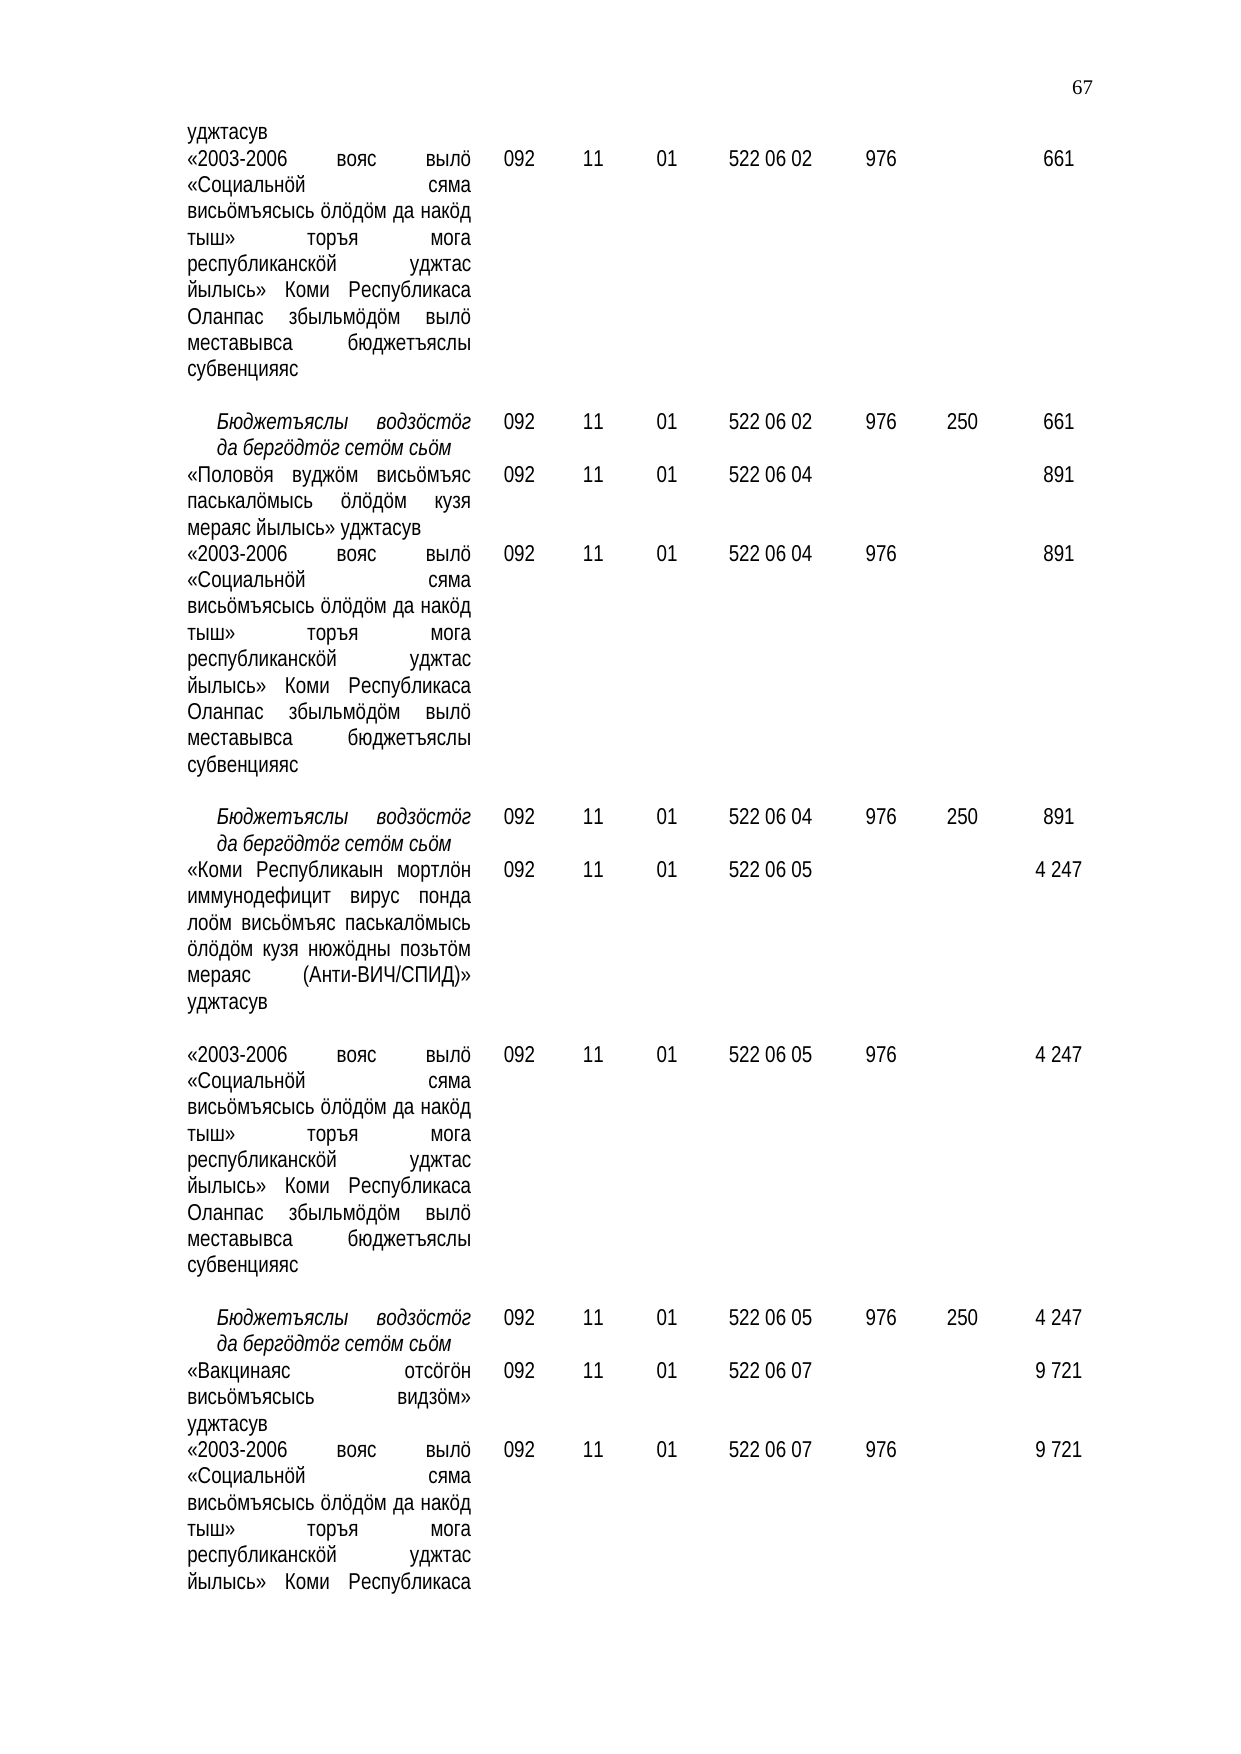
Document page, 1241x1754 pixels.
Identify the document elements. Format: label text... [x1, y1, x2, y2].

table_cell [704, 777, 837, 803]
table_cell Бюджетъяслы водзöстöг да бергöдтöг сетöм сьöм [176, 803, 482, 856]
table_cell 01 [630, 1304, 704, 1357]
table_cell 092 [482, 1357, 556, 1436]
table_cell 092 [482, 461, 556, 540]
table_cell [837, 777, 925, 803]
table_cell [176, 777, 482, 803]
table_cell 01 [630, 1436, 704, 1594]
table_cell [556, 382, 630, 408]
table_cell [999, 777, 1118, 803]
table_cell 976 [837, 1436, 925, 1594]
table_cell Бюджетъяслы водзöстöг да бергöдтöг сетöм сьöм [176, 408, 482, 461]
table_cell [176, 1014, 482, 1041]
table_cell 11 [556, 856, 630, 1014]
table_cell [925, 145, 999, 382]
table_cell 11 [556, 1436, 630, 1594]
table_cell 9 721 [999, 1357, 1118, 1436]
table_cell [1118, 145, 1163, 382]
table_cell [925, 118, 999, 144]
table_cell 4 247 [999, 856, 1118, 1014]
table_cell 11 [556, 408, 630, 461]
table_cell 522 06 05 [704, 856, 837, 1014]
table_cell уджтасув [176, 118, 482, 144]
table_cell «Половöя вуджöм висьöмъяс паськалöмысь öлöдöм кузя мераяс йылысь» уджтасув [176, 461, 482, 540]
table_cell 092 [482, 856, 556, 1014]
table_cell 250 [925, 1304, 999, 1357]
table_cell [999, 1014, 1118, 1041]
table_cell [1118, 540, 1163, 777]
table_cell [1118, 408, 1163, 461]
table_cell 01 [630, 803, 704, 856]
table_cell [1118, 1014, 1163, 1041]
table_cell [925, 540, 999, 777]
table_cell «2003-2006 вояс вылö «Социальнöй сяма висьöмъясысь öлöдöм да накöд тыш» торъя мога республиканскöй уджтас йылысь» Коми Республикаса Оланпас збыльмöдöм вылö меставывса бюджетъяслы субвенцияяс [176, 145, 482, 382]
table_cell 01 [630, 408, 704, 461]
table_cell 092 [482, 145, 556, 382]
table_cell [1118, 856, 1163, 1014]
table_cell [1118, 1041, 1163, 1278]
table_cell 4 247 [999, 1304, 1118, 1357]
table_cell 01 [630, 856, 704, 1014]
table_cell 11 [556, 803, 630, 856]
table_cell [837, 118, 925, 144]
table_cell 092 [482, 540, 556, 777]
table_cell [925, 1041, 999, 1278]
table_cell [837, 1357, 925, 1436]
table_cell [556, 118, 630, 144]
table_cell [925, 1278, 999, 1304]
table_cell [704, 1278, 837, 1304]
table_cell 976 [837, 1304, 925, 1357]
table_cell [630, 118, 704, 144]
table_cell 11 [556, 540, 630, 777]
table_cell [1118, 1304, 1163, 1357]
table_cell [925, 1357, 999, 1436]
table_cell «2003-2006 вояс вылö «Социальнöй сяма висьöмъясысь öлöдöм да накöд тыш» торъя мога республиканскöй уджтас йылысь» Коми Республикаса Оланпас збыльмöдöм вылö меставывса бюджетъяслы субвенцияяс [176, 1041, 482, 1278]
table_cell [837, 1278, 925, 1304]
table_cell [1118, 1436, 1163, 1594]
table_cell [999, 1278, 1118, 1304]
table_cell 092 [482, 1304, 556, 1357]
table_cell 01 [630, 1041, 704, 1278]
table_cell 11 [556, 1357, 630, 1436]
table_cell [1118, 382, 1163, 408]
table_cell 250 [925, 408, 999, 461]
table_cell 11 [556, 145, 630, 382]
table_cell [925, 856, 999, 1014]
table_cell Бюджетъяслы водзöстöг да бергöдтöг сетöм сьöм [176, 1304, 482, 1357]
table_cell 522 06 05 [704, 1041, 837, 1278]
table_cell 522 06 04 [704, 540, 837, 777]
table_cell [925, 1014, 999, 1041]
table_cell «Коми Республикаын мортлöн иммунодефицит вирус понда лоöм висьöмъяс паськалöмысь öлöдöм кузя нюжöдны позьтöм мераяс (Анти-ВИЧ/СПИД)» уджтасув [176, 856, 482, 1014]
table_cell [630, 1014, 704, 1041]
table_cell [630, 1278, 704, 1304]
table_cell 11 [556, 1041, 630, 1278]
table_cell [556, 777, 630, 803]
table_cell [630, 382, 704, 408]
table_cell [482, 1014, 556, 1041]
table_cell 092 [482, 803, 556, 856]
table_cell 976 [837, 540, 925, 777]
table_cell [482, 1278, 556, 1304]
table_cell 522 06 05 [704, 1304, 837, 1357]
table_cell [556, 1278, 630, 1304]
table_cell 522 06 02 [704, 408, 837, 461]
table_cell 01 [630, 145, 704, 382]
table_cell 092 [482, 1041, 556, 1278]
table_cell 661 [999, 145, 1118, 382]
table_cell [837, 1014, 925, 1041]
table_cell 976 [837, 803, 925, 856]
table_cell 976 [837, 408, 925, 461]
table_cell [925, 461, 999, 540]
table_cell 522 06 04 [704, 803, 837, 856]
table_cell 522 06 07 [704, 1357, 837, 1436]
table_cell 522 06 07 [704, 1436, 837, 1594]
table_cell 891 [999, 540, 1118, 777]
table_cell 092 [482, 408, 556, 461]
table_cell [704, 382, 837, 408]
table_cell [999, 118, 1118, 144]
table_cell 661 [999, 408, 1118, 461]
table_cell 522 06 02 [704, 145, 837, 382]
table_cell [999, 382, 1118, 408]
table_cell 522 06 04 [704, 461, 837, 540]
table_cell [1118, 1357, 1163, 1436]
table_cell [837, 856, 925, 1014]
table_cell 092 [482, 1436, 556, 1594]
table_cell «2003-2006 вояс вылö «Социальнöй сяма висьöмъясысь öлöдöм да накöд тыш» торъя мога республиканскöй уджтас йылысь» Коми Республикаса [176, 1436, 482, 1594]
table_cell [630, 777, 704, 803]
table_cell [1118, 777, 1163, 803]
table_cell 9 721 [999, 1436, 1118, 1594]
table_cell [837, 382, 925, 408]
table_cell [556, 1014, 630, 1041]
table_cell 891 [999, 803, 1118, 856]
table_cell 976 [837, 1041, 925, 1278]
table_cell [176, 382, 482, 408]
table_cell [1118, 803, 1163, 856]
table_cell [925, 382, 999, 408]
table_cell [704, 1014, 837, 1041]
table_cell 11 [556, 461, 630, 540]
table_cell «Вакцинаяс отсöгöн висьöмъясысь видзöм» уджтасув [176, 1357, 482, 1436]
table_cell [176, 1278, 482, 1304]
table_cell 4 247 [999, 1041, 1118, 1278]
table_cell 01 [630, 1357, 704, 1436]
table_cell [925, 1436, 999, 1594]
table_cell [1118, 1278, 1163, 1304]
table_cell 976 [837, 145, 925, 382]
table_cell 250 [925, 803, 999, 856]
table_cell 01 [630, 540, 704, 777]
table_cell [1118, 118, 1163, 144]
table_cell 11 [556, 1304, 630, 1357]
table_cell [925, 777, 999, 803]
table_cell «2003-2006 вояс вылö «Социальнöй сяма висьöмъясысь öлöдöм да накöд тыш» торъя мога республиканскöй уджтас йылысь» Коми Республикаса Оланпас збыльмöдöм вылö меставывса бюджетъяслы субвенцияяс [176, 540, 482, 777]
table_cell 01 [630, 461, 704, 540]
table_cell [704, 118, 837, 144]
table_cell [482, 118, 556, 144]
table_cell [482, 777, 556, 803]
table_cell [1118, 461, 1163, 540]
table_cell [482, 382, 556, 408]
table_cell [837, 461, 925, 540]
table_cell 891 [999, 461, 1118, 540]
